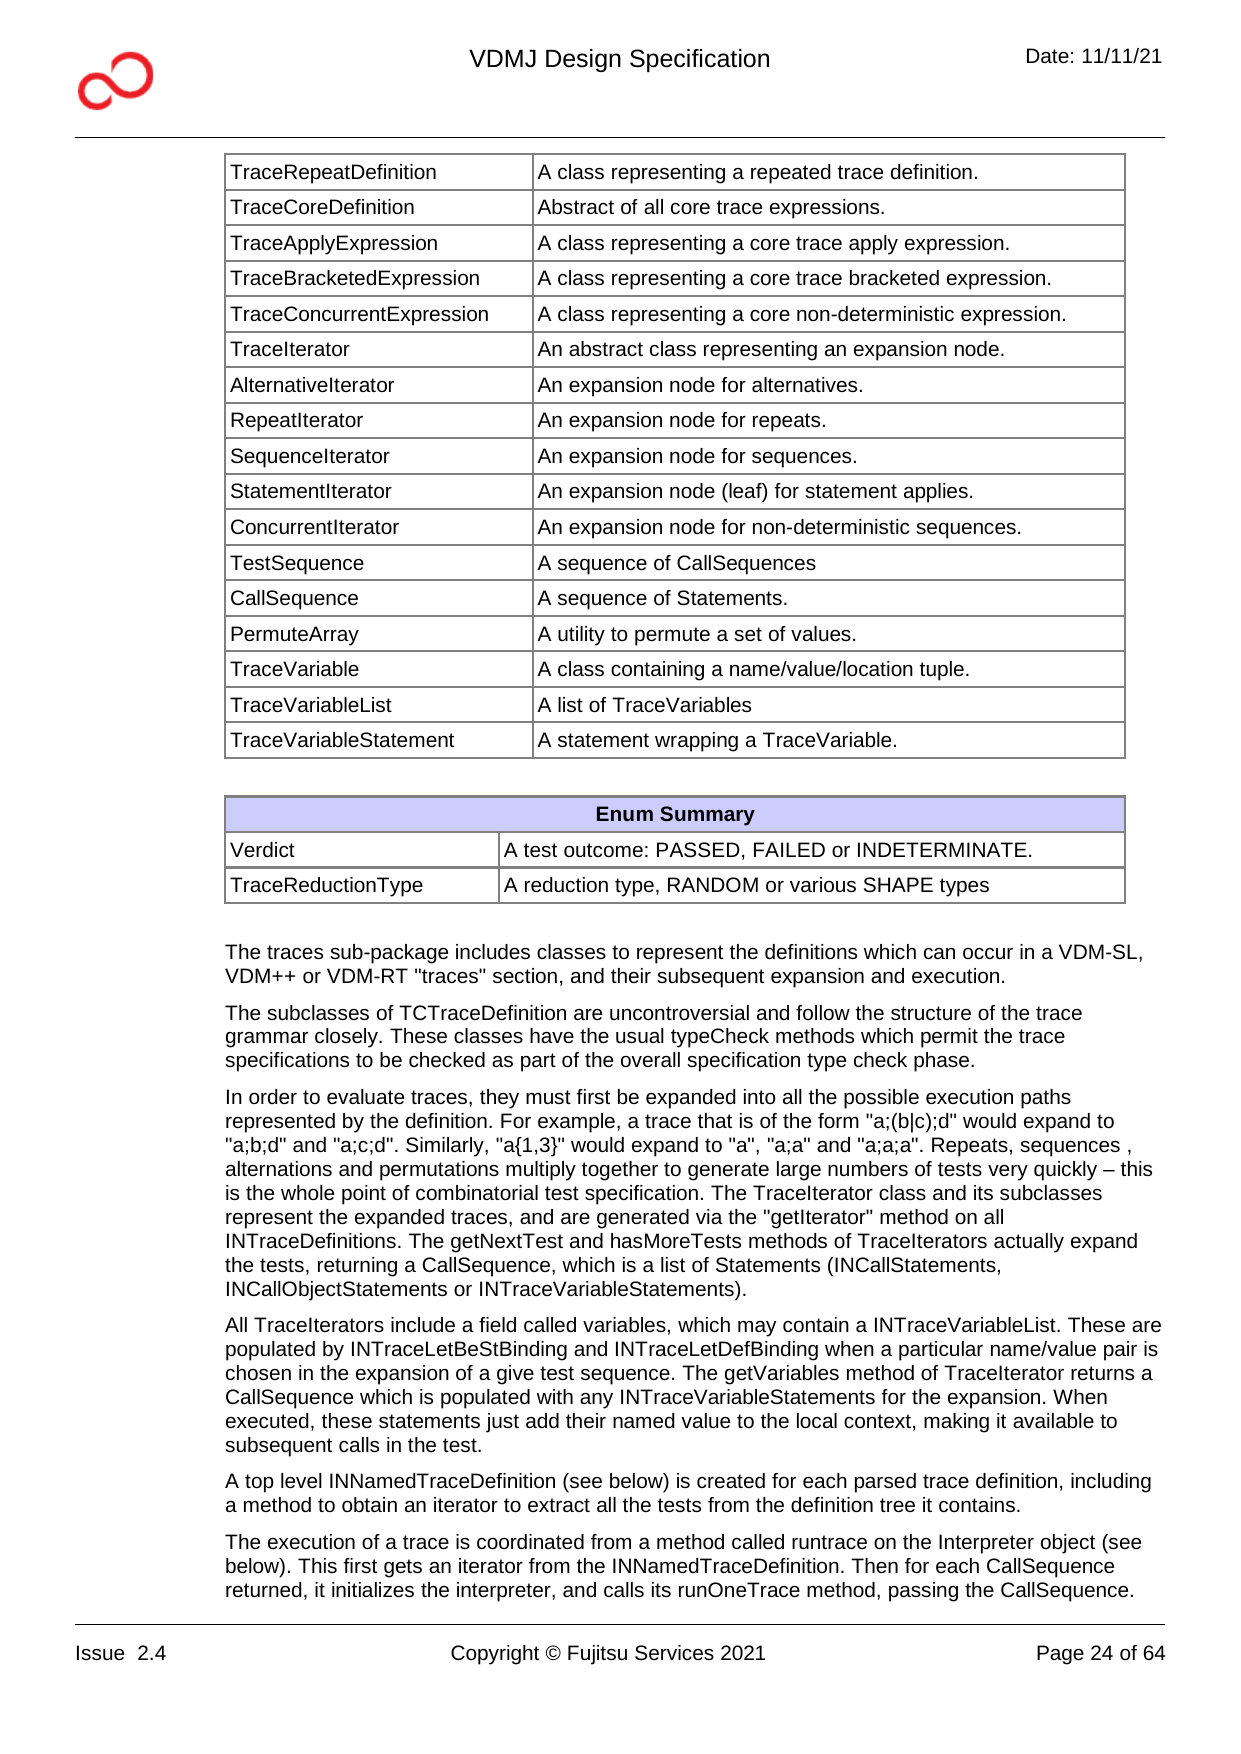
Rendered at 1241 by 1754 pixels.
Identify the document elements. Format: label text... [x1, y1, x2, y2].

table_cell An expansion node (leaf) for statement applies. [534, 475, 1124, 508]
table_cell TestSequence [226, 546, 532, 579]
table_cell TraceCoreDefinition [226, 191, 532, 224]
table_cell TraceRepeatDefinition [226, 155, 532, 188]
table_cell PermuteArray [226, 617, 532, 650]
text The execution of a trace is coordinated from a method called runtrace on the Interpreter object (see below). This first gets an iterator from the INNamedTraceDefinition. Then for each CallSequence returned, it initializes the interpreter, and calls its runOneTrace method, passing the CallSequence. [225, 1530, 1165, 1602]
table_header Enum Summary [226, 798, 1124, 831]
table_cell An abstract class representing an expansion node. [534, 333, 1124, 366]
table_cell TraceVariableStatement [226, 723, 532, 757]
table_cell TraceVariableList [226, 688, 532, 721]
table_cell An expansion node for alternatives. [534, 368, 1124, 402]
table_cell TraceApplyExpression [226, 226, 532, 259]
text In order to evaluate traces, they must first be expanded into all the possible execution paths represented by the definition. For example, a trace that is of the form "a;(b|c);d" would expand to "a;b;d" and "a;c;d". Similarly, "a{1,3}" would expand to "a", "a;a" and "a;a;a". Repeats, sequences , alternations and permutations multiply together to generate large numbers of tests very quickly – this is the whole point of combinatorial test specification. The TraceIterator class and its subclasses represent the expanded traces, and are generated via the "getIterator" method on all INTraceDefinitions. The getNextTest and hasMoreTests methods of TraceIterators actually expand the tests, returning a CallSequence, which is a list of Statements (INCallStatements, INCallObjectStatements or INTraceVariableStatements). [225, 1085, 1165, 1301]
text All TraceIterators include a field called variables, which may contain a INTraceVariableList. These are populated by INTraceLetBeStBinding and INTraceLetDefBinding when a particular name/value pair is chosen in the expansion of a give test sequence. The getVariables method of TraceIterator returns a CallSequence which is populated with any INTraceVariableStatements for the expansion. When executed, these statements just add their named value to the local context, making it available to subsequent calls in the test. [225, 1313, 1165, 1457]
table_cell An expansion node for sequences. [534, 439, 1124, 473]
table_cell SequenceIterator [226, 439, 532, 473]
text A top level INNamedTraceDefinition (see below) is created for each parsed trace definition, including a method to obtain an iterator to extract all the tests from the definition tree it contains. [225, 1469, 1165, 1517]
table_cell A list of TraceVariables [534, 688, 1124, 721]
table_cell A class representing a core trace apply expression. [534, 226, 1124, 259]
table_cell A statement wrapping a TraceVariable. [534, 723, 1124, 757]
table_cell A sequence of Statements. [534, 581, 1124, 615]
table_cell TraceIterator [226, 333, 532, 366]
table_cell A reduction type, RANDOM or various SHAPE types [500, 869, 1124, 902]
table_cell A test outcome: PASSED, FAILED or INDETERMINATE. [500, 833, 1124, 866]
table_cell Abstract of all core trace expressions. [534, 191, 1124, 224]
table_cell TraceConcurrentExpression [226, 297, 532, 331]
table_cell StatementIterator [226, 475, 532, 508]
table_cell A sequence of CallSequences [534, 546, 1124, 579]
table_cell A class representing a repeated trace definition. [534, 155, 1124, 188]
picture [78, 44, 153, 120]
table_cell A class representing a core non-deterministic expression. [534, 297, 1124, 331]
table_cell A utility to permute a set of values. [534, 617, 1124, 650]
table_cell TraceVariable [226, 652, 532, 686]
table_cell A class containing a name/value/location tuple. [534, 652, 1124, 686]
text The subclasses of TCTraceDefinition are uncontroversial and follow the structure of the trace grammar closely. These classes have the usual typeCheck methods which permit the trace specifications to be checked as part of the overall specification type check phase. [225, 1001, 1165, 1073]
table_cell Verdict [226, 833, 498, 866]
table_cell An expansion node for non-deterministic sequences. [534, 510, 1124, 544]
table_cell TraceReductionType [226, 869, 498, 902]
table_cell RepeatIterator [226, 404, 532, 437]
table_cell TraceBracketedExpression [226, 262, 532, 295]
table_cell An expansion node for repeats. [534, 404, 1124, 437]
table_cell A class representing a core trace bracketed expression. [534, 262, 1124, 295]
table_cell AlternativeIterator [226, 368, 532, 402]
text The traces sub-package includes classes to represent the definitions which can occur in a VDM-SL, VDM++ or VDM-RT "traces" section, and their subsequent expansion and execution. [225, 940, 1165, 988]
table_cell ConcurrentIterator [226, 510, 532, 544]
table_cell CallSequence [226, 581, 532, 615]
